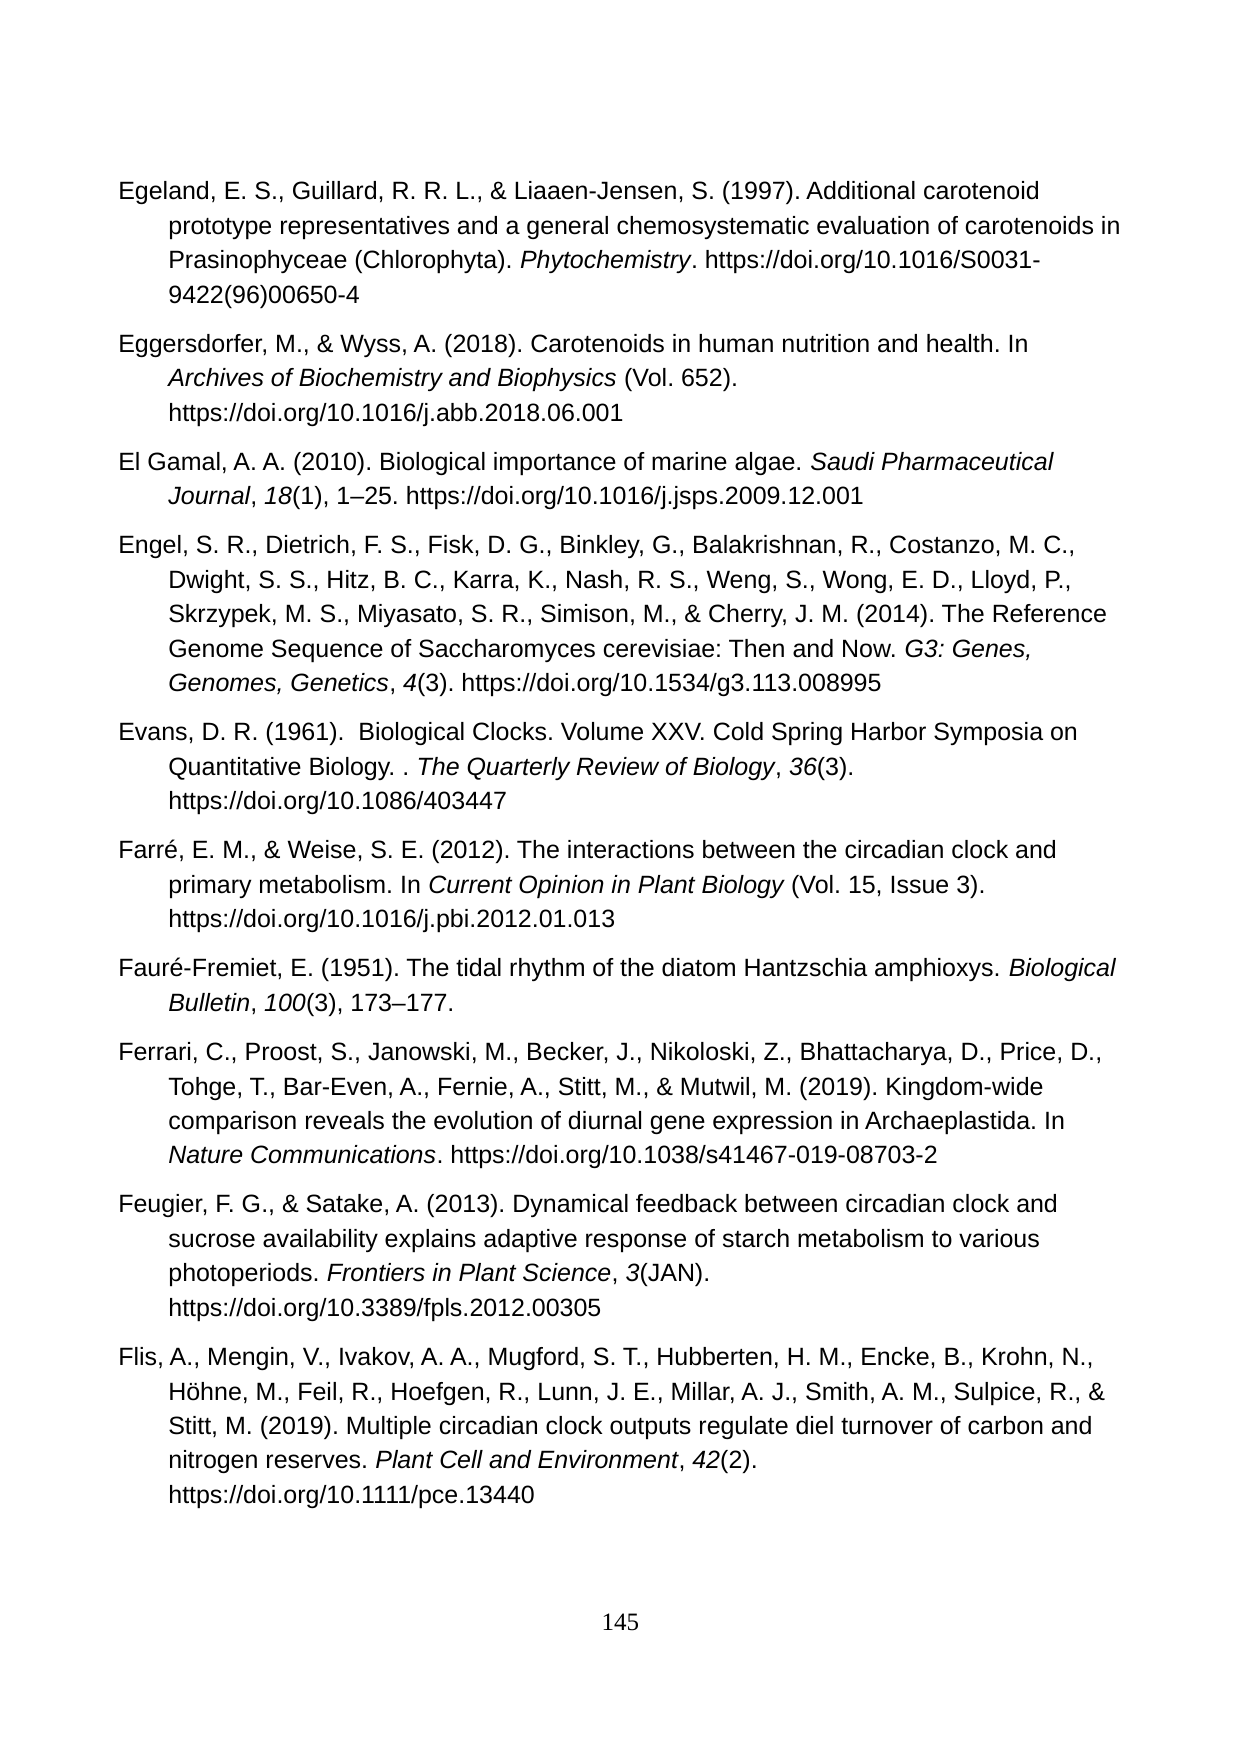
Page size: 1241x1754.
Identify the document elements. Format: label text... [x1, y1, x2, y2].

text Farré, E. M., & Weise, S. E. (2012). The interactions between the circadian clock and primary metabolism. In Current Opinion in Plant Biology (Vol. 15, Issue 3). https://doi.org/10.1016/j.pbi.2012.01.013 [118, 835, 1122, 933]
text Flis, A., Mengin, V., Ivakov, A. A., Mugford, S. T., Hubberten, H. M., Encke, B., Krohn, N., Höhne, M., Feil, R., Hoefgen, R., Lunn, J. E., Millar, A. J., Smith, A. M., Sulpice, R., & Stitt, M. (2019). Multiple circadian clock outputs regulate diel turnover of carbon and nitrogen reserves. Plant Cell and Environment, 42(2). https://doi.org/10.1111/pce.13440 [118, 1342, 1122, 1509]
text Engel, S. R., Dietrich, F. S., Fisk, D. G., Binkley, G., Balakrishnan, R., Costanzo, M. C., Dwight, S. S., Hitz, B. C., Karra, K., Nash, R. S., Weng, S., Wong, E. D., Lloyd, P., Skrzypek, M. S., Miyasato, S. R., Simison, M., & Cherry, J. M. (2014). The Reference Genome Sequence of Saccharomyces cerevisiae: Then and Now. G3: Genes, Genomes, Genetics, 4(3). https://doi.org/10.1534/g3.113.008995 [118, 530, 1122, 697]
text Ferrari, C., Proost, S., Janowski, M., Becker, J., Nikoloski, Z., Bhattacharya, D., Price, D., Tohge, T., Bar-Even, A., Fernie, A., Stitt, M., & Mutwil, M. (2019). Kingdom-wide comparison reveals the evolution of diurnal gene expression in Archaeplastida. In Nature Communications. https://doi.org/10.1038/s41467-019-08703-2 [118, 1037, 1122, 1169]
text Feugier, F. G., & Satake, A. (2013). Dynamical feedback between circadian clock and sucrose availability explains adaptive response of starch metabolism to various photoperiods. Frontiers in Plant Science, 3(JAN). https://doi.org/10.3389/fpls.2012.00305 [118, 1189, 1122, 1322]
text El Gamal, A. A. (2010). Biological importance of marine algae. Saudi Pharmaceutical Journal, 18(1), 1–25. https://doi.org/10.1016/j.jsps.2009.12.001 [118, 447, 1122, 510]
text Egeland, E. S., Guillard, R. R. L., & Liaaen-Jensen, S. (1997). Additional carotenoid prototype representatives and a general chemosystematic evaluation of carotenoids in Prasinophyceae (Chlorophyta). Phytochemistry. https://doi.org/10.1016/S0031-9422(96)00650-4 [118, 176, 1122, 308]
text Eggersdorfer, M., & Wyss, A. (2018). Carotenoids in human nutrition and health. In Archives of Biochemistry and Biophysics (Vol. 652). https://doi.org/10.1016/j.abb.2018.06.001 [118, 329, 1122, 427]
text Evans, D. R. (1961). Biological Clocks. Volume XXV. Cold Spring Harbor Symposia on Quantitative Biology. . The Quarterly Review of Biology, 36(3). https://doi.org/10.1086/403447 [118, 717, 1122, 815]
text Fauré-Fremiet, E. (1951). The tidal rhythm of the diatom Hantzschia amphioxys. Biological Bulletin, 100(3), 173–177. [118, 953, 1122, 1017]
